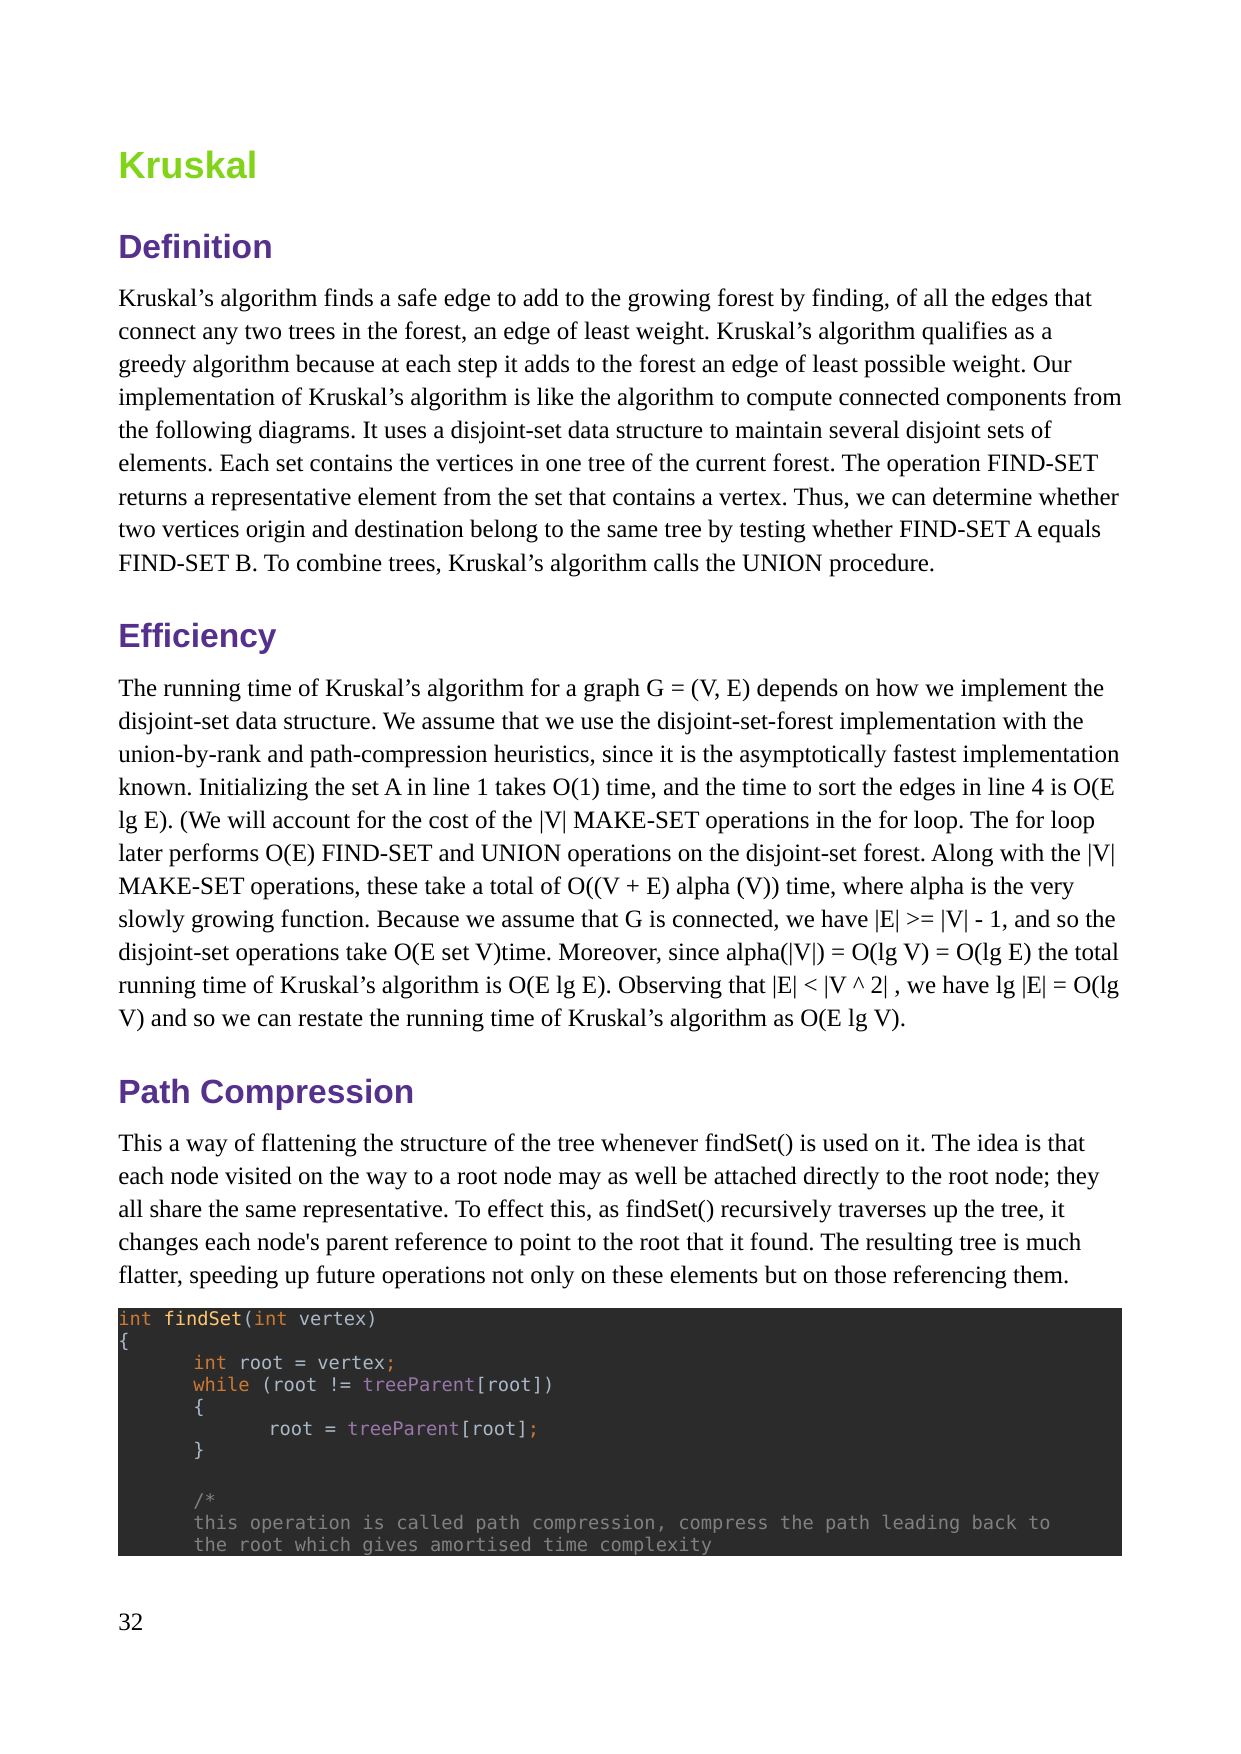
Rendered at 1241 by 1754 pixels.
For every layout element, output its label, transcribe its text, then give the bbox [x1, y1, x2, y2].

subtitle Kruskal [118, 143, 1122, 187]
subtitle Efficiency [118, 616, 1122, 655]
subtitle Definition [118, 227, 1122, 265]
text The running time of Kruskal’s algorithm for a graph G = (V, E) depends on how we implement the disjoint-set data structure. We assume that we use the disjoint-set-forest implementation with the union-by-rank and path-compression heuristics, since it is the asymptotically fastest implementation known. Initializing the set A in line 1 takes O(1) time, and the time to sort the edges in line 4 is O(E lg E). (We will account for the cost of the |V| MAKE-SET operations in the for loop. The for loop later performs O(E) FIND-SET and UNION operations on the disjoint-set forest. Along with the |V| MAKE-SET operations, these take a total of O((V + E) alpha (V)) time, where alpha is the very slowly growing function. Because we assume that G is connected, we have |E| >= |V| - 1, and so the disjoint-set operations take O(E set V)time. Moreover, since alpha(|V|) = O(lg V) = O(lg E) the total running time of Kruskal’s algorithm is O(E lg E). Observing that |E| < |V ^ 2| , we have lg |E| = O(lg V) and so we can restate the running time of Kruskal’s algorithm as O(E lg V). [118, 673, 1122, 1032]
subtitle Path Compression [118, 1072, 1122, 1110]
text This a way of flattening the structure of the tree whenever findSet() is used on it. The idea is that each node visited on the way to a root node may as well be attached directly to the root node; they all share the same representative. To effect this, as findSet() recursively traverses up the tree, it changes each node's parent reference to point to the root that it found. The resulting tree is much flatter, speeding up future operations not only on these elements but on those referencing them. [118, 1128, 1122, 1289]
text int findSet(int vertex) { int root = vertex; while (root != treeParent[root]) { root = treeParent[root]; } /* this operation is called path compression, compress the path leading back to the root which gives amortised time complexity [118, 1308, 1122, 1556]
text Kruskal’s algorithm finds a safe edge to add to the growing forest by finding, of all the edges that connect any two trees in the forest, an edge of least weight. Kruskal’s algorithm qualifies as a greedy algorithm because at each step it adds to the forest an edge of least possible weight. Our implementation of Kruskal’s algorithm is like the algorithm to compute connected components from the following diagrams. It uses a disjoint-set data structure to maintain several disjoint sets of elements. Each set contains the vertices in one tree of the current forest. The operation FIND-SET returns a representative element from the set that contains a vertex. Thus, we can determine whether two vertices origin and destination belong to the same tree by testing whether FIND-SET A equals FIND-SET B. To combine trees, Kruskal’s algorithm calls the UNION procedure. [118, 283, 1122, 576]
